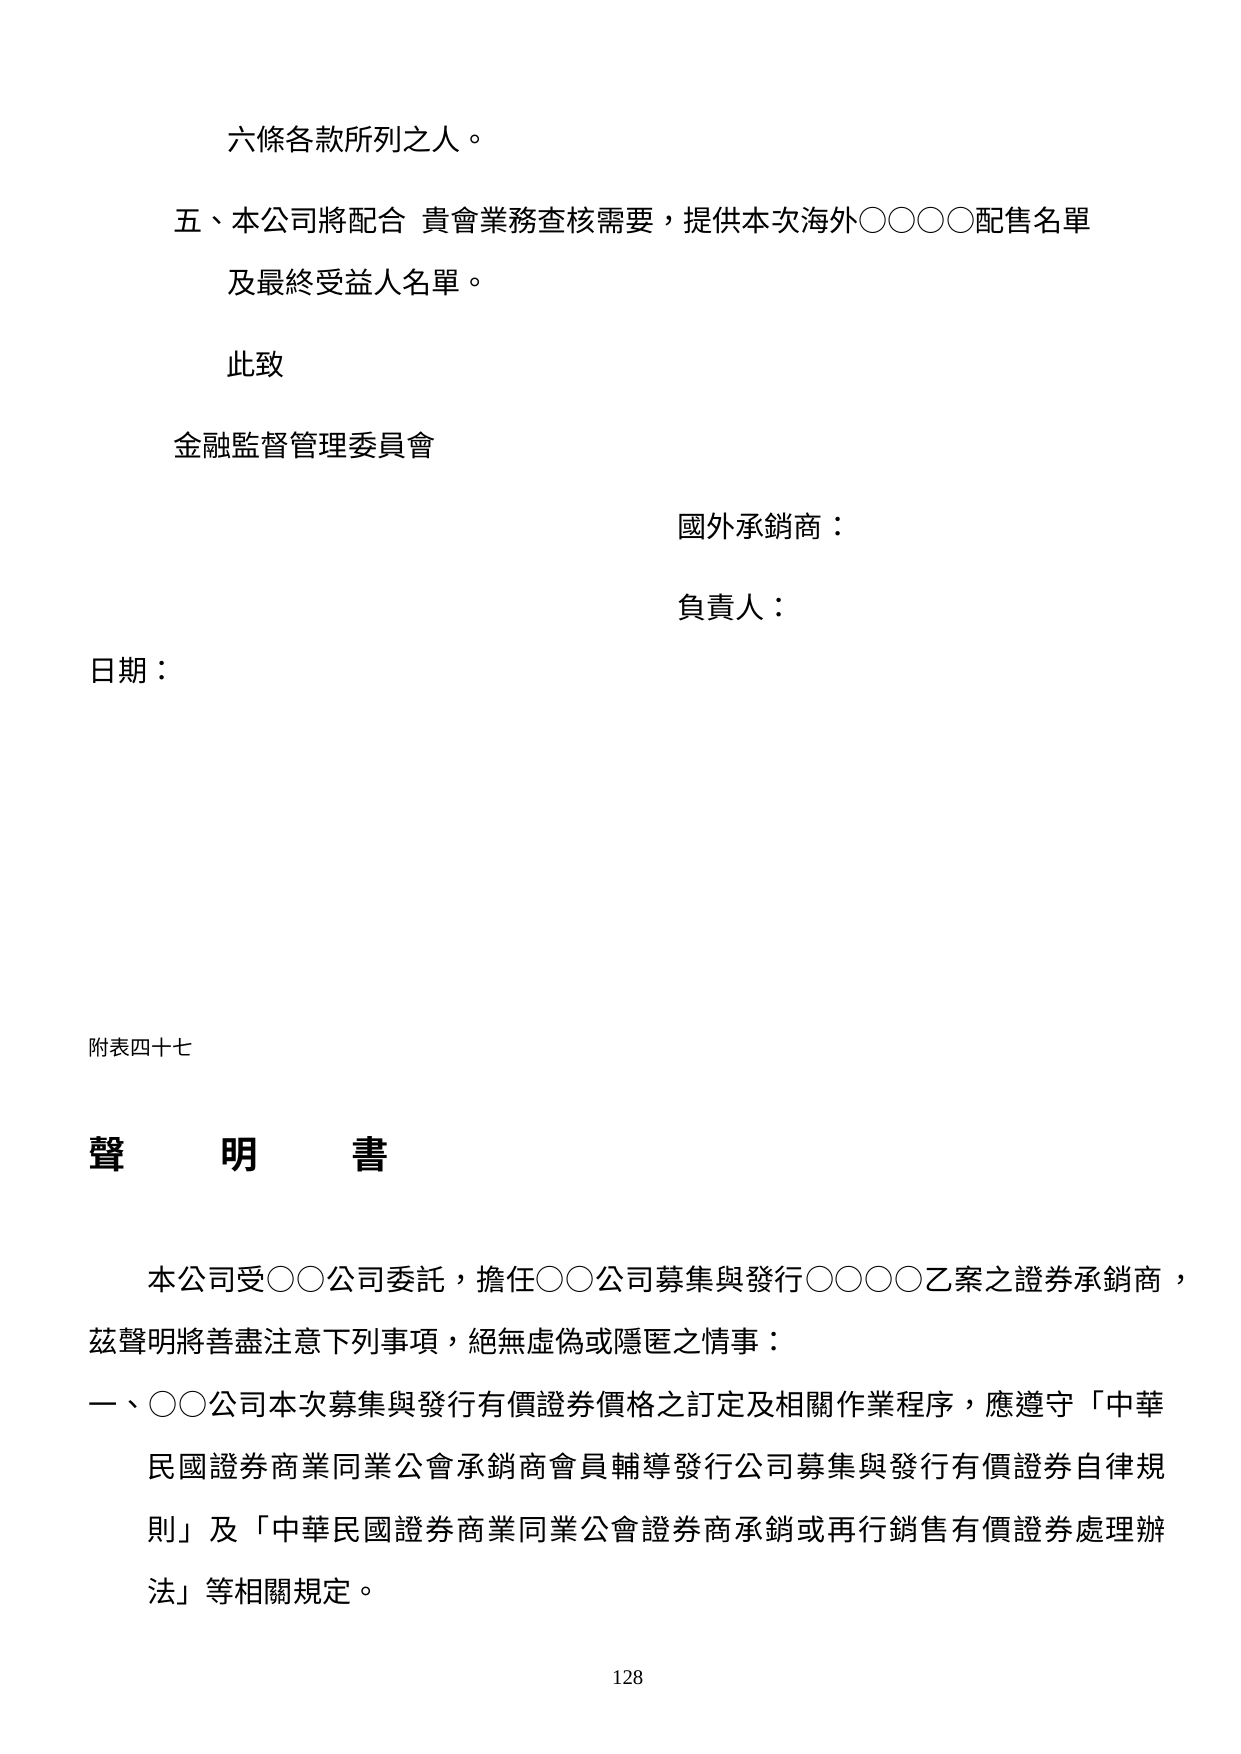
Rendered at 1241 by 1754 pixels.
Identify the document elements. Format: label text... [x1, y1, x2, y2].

text 六條各款所列之人。 [173, 96, 1113, 158]
text 日期： [89, 627, 1166, 689]
text 五、本公司將配合 貴會業務查核需要，提供本次海外○○○○配售名單及最終受益人名單。 [173, 177, 1113, 302]
text 聲 明 書 [89, 1111, 1166, 1173]
text 附表四十七 [89, 1031, 1166, 1061]
text 國外承銷商： [89, 483, 1166, 546]
text 此致 [89, 321, 1166, 383]
text 金融監督管理委員會 [173, 402, 1113, 464]
text 一、○○公司本次募集與發行有價證券價格之訂定及相關作業程序，應遵守「中華民國證券商業同業公會承銷商會員輔導發行公司募集與發行有價證券自律規則」及「中華民國證券商業同業公會證券商承銷或再行銷售有價證券處理辦法」等相關規定。 [89, 1361, 1166, 1611]
text 負責人： [89, 564, 1166, 627]
text 本公司受○○公司委託，擔任○○公司募集與發行○○○○乙案之證券承銷商，茲聲明將善盡注意下列事項，絕無虛偽或隱匿之情事： [89, 1236, 1166, 1361]
